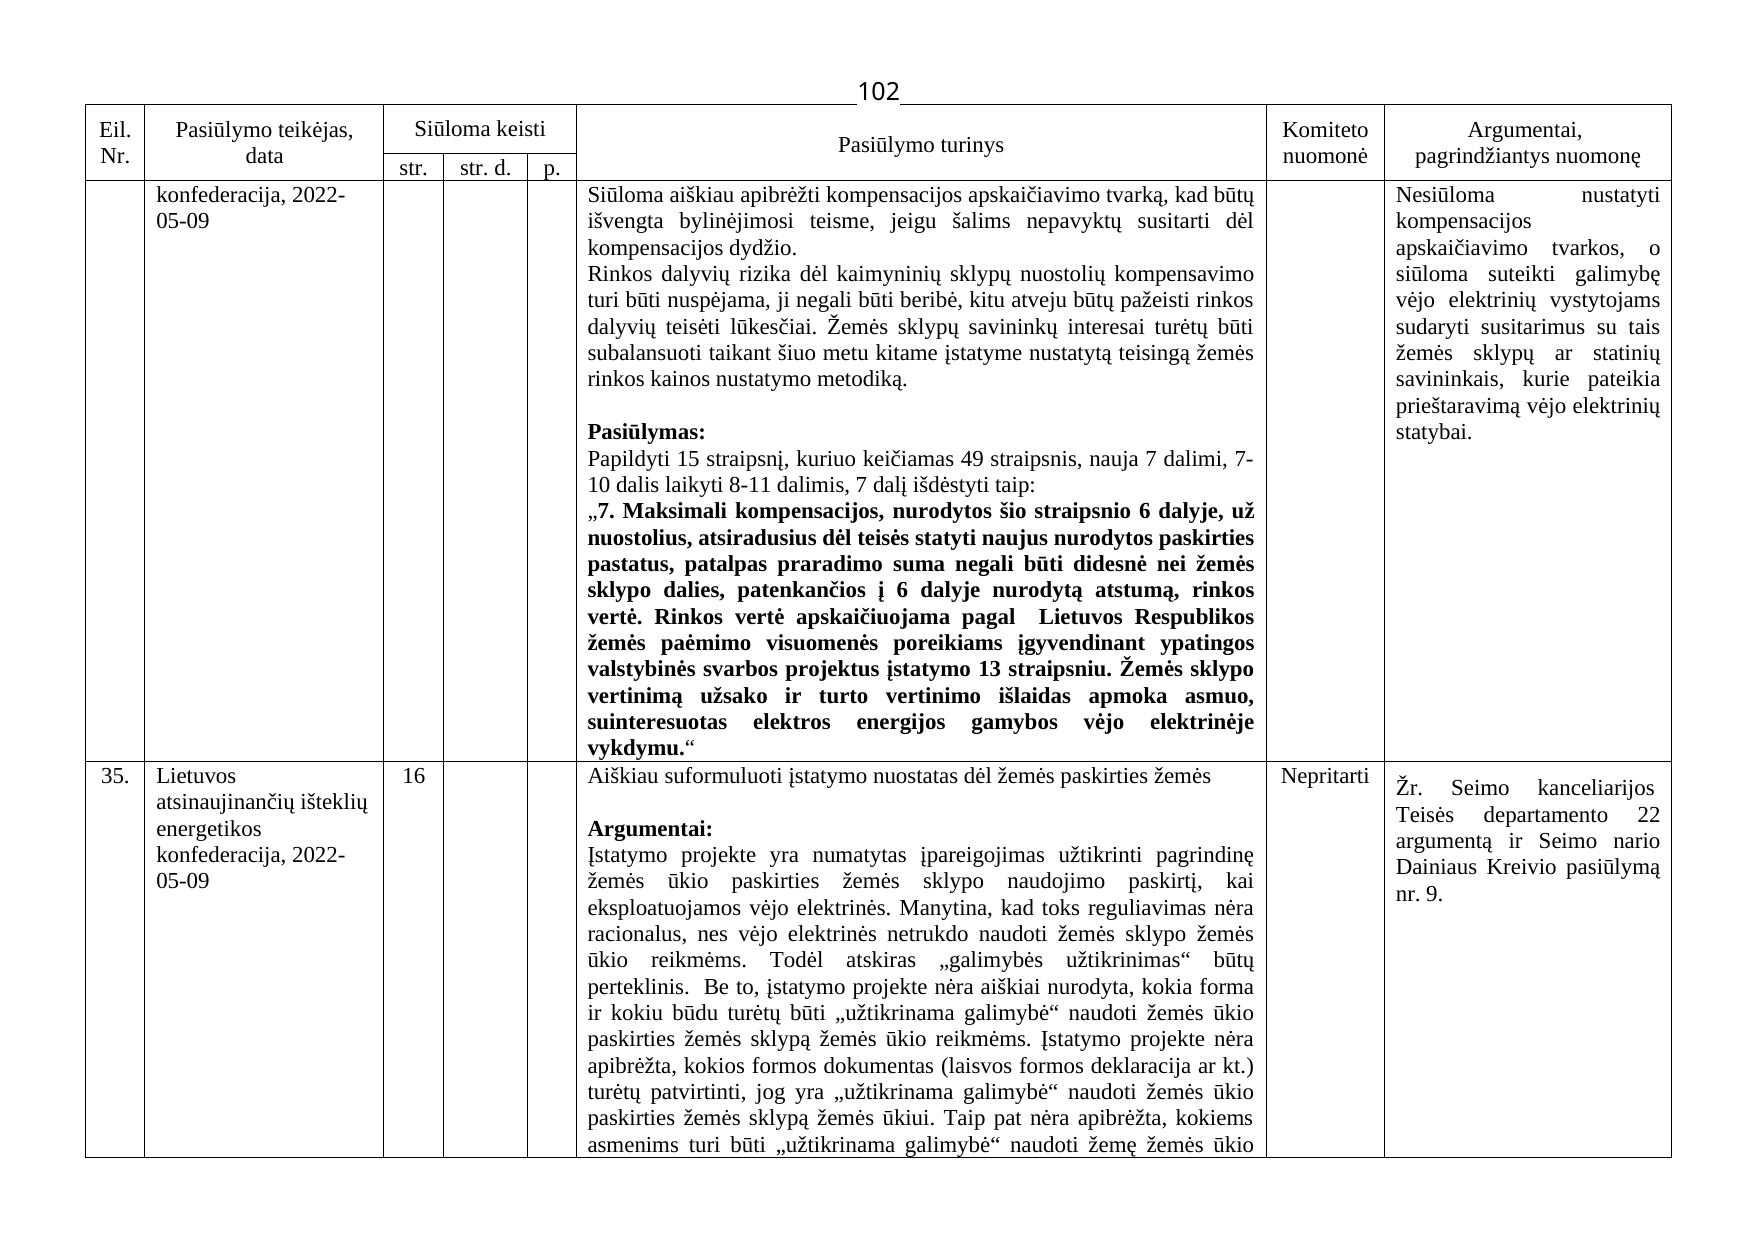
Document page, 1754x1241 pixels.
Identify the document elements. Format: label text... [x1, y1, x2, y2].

table_cell [86, 181, 144, 761]
table_cell [444, 181, 527, 761]
table_cell Aiškiau suformuluoti įstatymo nuostatas dėl žemės paskirties žemės Argumentai: Įstatymo projekte yra numatytas įpareigojimas užtikrinti pagrindinę žemės ūkio paskirties žemės sklypo naudojimo paskirtį, kai eksploatuojamos vėjo elektrinės. Manytina, kad toks reguliavimas nėra racionalus, nes vėjo elektrinės netrukdo naudoti žemės sklypo žemės ūkio reikmėms. Todėl atskiras „galimybės užtikrinimas“ būtų perteklinis. Be to, įstatymo projekte nėra aiškiai nurodyta, kokia forma ir kokiu būdu turėtų būti „užtikrinama galimybė“ naudoti žemės ūkio paskirties žemės sklypą žemės ūkio reikmėms. Įstatymo projekte nėra apibrėžta, kokios formos dokumentas (laisvos formos deklaracija ar kt.) turėtų patvirtinti, jog yra „užtikrinama galimybė“ naudoti žemės ūkio paskirties žemės sklypą žemės ūkiui. Taip pat nėra apibrėžta, kokiems asmenims turi būti „užtikrinama galimybė“ naudoti žemę žemės ūkio [577, 762, 1266, 1157]
table_header Siūloma keisti [384, 105, 576, 153]
table_cell Nesiūloma nustatyti kompensacijos apskaičiavimo tvarkos, o siūloma suteikti galimybę vėjo elektrinių vystytojams sudaryti susitarimus su tais žemės sklypų ar statinių savininkais, kurie pateikia prieštaravimą vėjo elektrinių statybai. [1385, 181, 1671, 761]
table_header Pasiūlymo turinys [577, 105, 1266, 180]
table_header Pasiūlymo teikėjas, data [145, 105, 383, 180]
table_cell Nepritarti [1267, 762, 1384, 1157]
table_cell [444, 762, 527, 1157]
table_cell Lietuvos atsinaujinančių išteklių energetikos konfederacija, 2022-05-09 [145, 762, 383, 1157]
table_cell str. d. [444, 154, 527, 180]
table_cell Siūloma aiškiau apibrėžti kompensacijos apskaičiavimo tvarką, kad būtų išvengta bylinėjimosi teisme, jeigu šalims nepavyktų susitarti dėl kompensacijos dydžio. Rinkos dalyvių rizika dėl kaimyninių sklypų nuostolių kompensavimo turi būti nuspėjama, ji negali būti beribė, kitu atveju būtų pažeisti rinkos dalyvių teisėti lūkesčiai. Žemės sklypų savininkų interesai turėtų būti subalansuoti taikant šiuo metu kitame įstatyme nustatytą teisingą žemės rinkos kainos nustatymo metodiką. Pasiūlymas: Papildyti 15 straipsnį, kuriuo keičiamas 49 straipsnis, nauja 7 dalimi, 7-10 dalis laikyti 8-11 dalimis, 7 dalį išdėstyti taip: „7. Maksimali kompensacijos, nurodytos šio straipsnio 6 dalyje, už nuostolius, atsiradusius dėl teisės statyti naujus nurodytos paskirties pastatus, patalpas praradimo suma negali būti didesnė nei žemės sklypo dalies, patenkančios į 6 dalyje nurodytą atstumą, rinkos vertė. Rinkos vertė apskaičiuojama pagal Lietuvos Respublikos žemės paėmimo visuomenės poreikiams įgyvendinant ypatingos valstybinės svarbos projektus įstatymo 13 straipsniu. Žemės sklypo vertinimą užsako ir turto vertinimo išlaidas apmoka asmuo, suinteresuotas elektros energijos gamybos vėjo elektrinėje vykdymu.“ [577, 181, 1266, 761]
table_header Eil. Nr. [86, 105, 144, 180]
table_cell [384, 181, 443, 761]
table_cell 16 [384, 762, 443, 1157]
table_cell [528, 181, 576, 761]
table_cell [528, 762, 576, 1157]
table_cell str. [384, 154, 443, 180]
table_cell [1267, 181, 1384, 761]
table_cell 35. [86, 762, 144, 1157]
table_cell konfederacija, 2022-05-09 [145, 181, 383, 761]
table_cell p. [528, 154, 576, 180]
table_cell Žr. Seimo kanceliarijos Teisės departamento 22 argumentą ir Seimo nario Dainiaus Kreivio pasiūlymą nr. 9. [1385, 762, 1671, 1157]
table_header Komiteto nuomonė [1267, 105, 1384, 180]
table_header Argumentai, pagrindžiantys nuomonę [1385, 105, 1671, 180]
